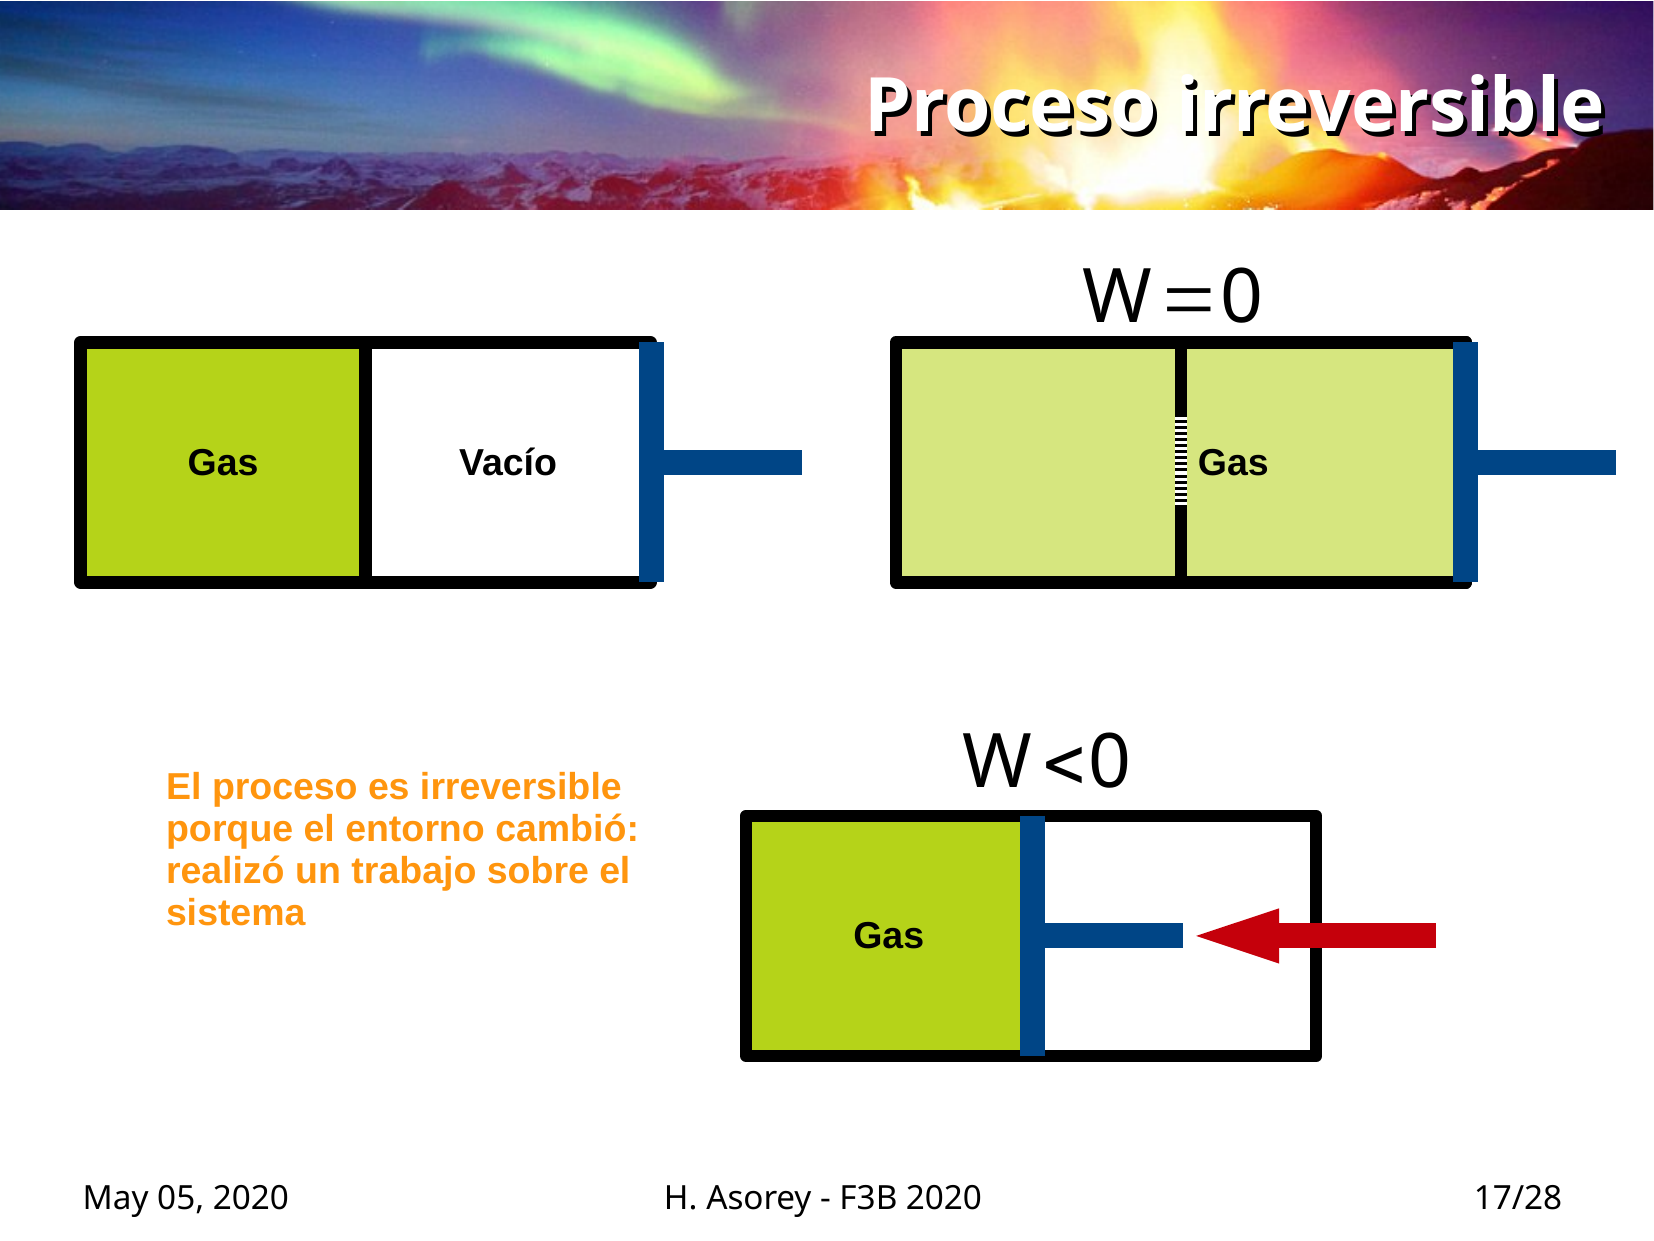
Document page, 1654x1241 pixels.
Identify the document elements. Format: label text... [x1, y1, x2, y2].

text_box Gas [1187, 349, 1453, 576]
title Proceso irreversible [45, 15, 1606, 191]
text_box Vacío [365, 342, 651, 583]
chart [1073, 250, 1281, 343]
text_box Gas [80, 342, 365, 583]
text_box Gas [752, 815, 1025, 1056]
text_box El proceso es irreversible porque el entorno cambió: realizó un trabajo sobre el sistema [151, 758, 752, 1129]
text_box Gas [895, 342, 1175, 583]
chart [953, 715, 1149, 807]
picture [0, 1, 1654, 210]
